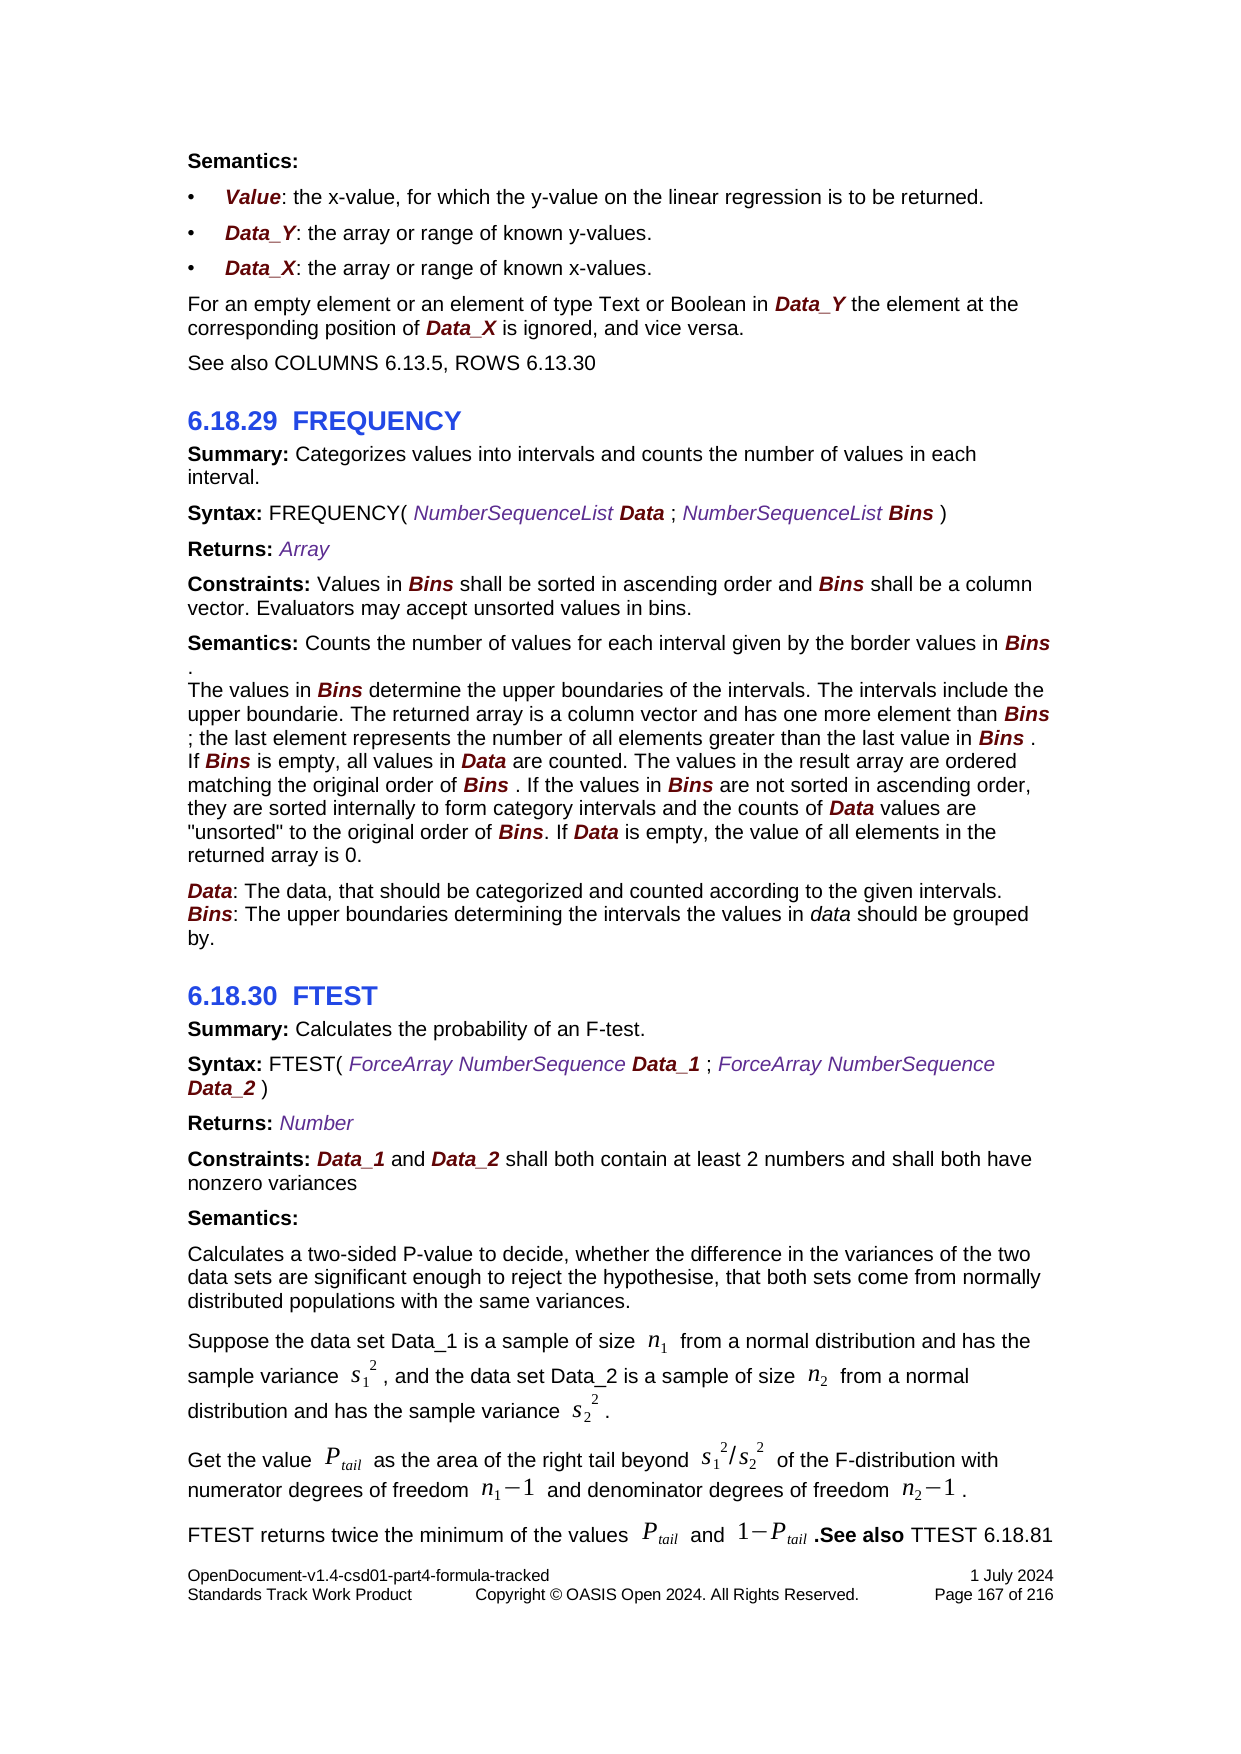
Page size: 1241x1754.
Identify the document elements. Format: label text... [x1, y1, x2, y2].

text See also COLUMNS 6.13.5, ROWS 6.13.30 [187, 352, 1053, 375]
text Syntax: FTEST( ForceArray NumberSequence Data_1 ; ForceArray NumberSequence Data_2 ) [187, 1053, 1053, 1100]
text Semantics: [187, 150, 1053, 173]
text FTEST returns twice the minimum of the values and .See also TTEST 6.18.81 [187, 1517, 1053, 1548]
text Syntax: FREQUENCY( NumberSequenceList Data ; NumberSequenceList Bins ) [187, 501, 1053, 525]
list Value: the x-value, for which the y-value on the linear regression is to be returned. [187, 186, 1053, 209]
text Constraints: Data_1 and Data_2 shall both contain at least 2 numbers and shall both have nonzero variances [187, 1147, 1053, 1194]
text Constraints: Values in Bins shall be sorted in ascending order and Bins shall be a column vector. Evaluators may accept unsorted values in bins. [187, 573, 1053, 620]
text Get the value as the area of the right tail beyond of the F‑distribution with numerator degrees of freedom and denominator degrees of freedom . [187, 1438, 1053, 1505]
text Semantics: Counts the number of values for each interval given by the border values in Bins . The values in Bins determine the upper boundaries of the intervals. The intervals include the upper boundarie. The returned array is a column vector and has one more element than Bins ; the last element represents the number of all elements greater than the last value in Bins . If Bins is empty, all values in Data are counted. The values in the result array are ordered matching the original order of Bins . If the values in Bins are not sorted in ascending order, they are sorted internally to form category intervals and the counts of Data values are "unsorted" to the original order of Bins. If Data is empty, the value of all elements in the returned array is 0. [187, 632, 1053, 867]
text For an empty element or an element of type Text or Boolean in Data_Y the element at the corresponding position of Data_X is ignored, and vice versa. [187, 292, 1053, 339]
text Semantics: [187, 1207, 1053, 1230]
text Calculates a two-sided P-value to decide, whether the difference in the variances of the two data sets are significant enough to reject the hypothesise, that both sets come from normally distributed populations with the same variances. [187, 1242, 1053, 1313]
text Data: The data, that should be categorized and counted according to the given intervals. Bins: The upper boundaries determining the intervals the values in data should be grouped by. [187, 879, 1053, 950]
subtitle FTEST [187, 981, 1053, 1011]
text Suppose the data set Data_1 is a sample of size from a normal distribution and has the sample variance , and the data set Data_2 is a sample of size from a normal distribution and has the sample variance . [187, 1325, 1053, 1426]
list Data_Y: the array or range of known y-values. [187, 221, 1053, 245]
text Returns: Number [187, 1112, 1053, 1135]
subtitle FREQUENCY [187, 406, 1053, 436]
text Returns: Array [187, 537, 1053, 561]
text Summary: Calculates the probability of an F-test. [187, 1017, 1053, 1041]
text Summary: Categorizes values into intervals and counts the number of values in each interval. [187, 442, 1053, 489]
list Data_X: the array or range of known x-values. [187, 257, 1053, 280]
